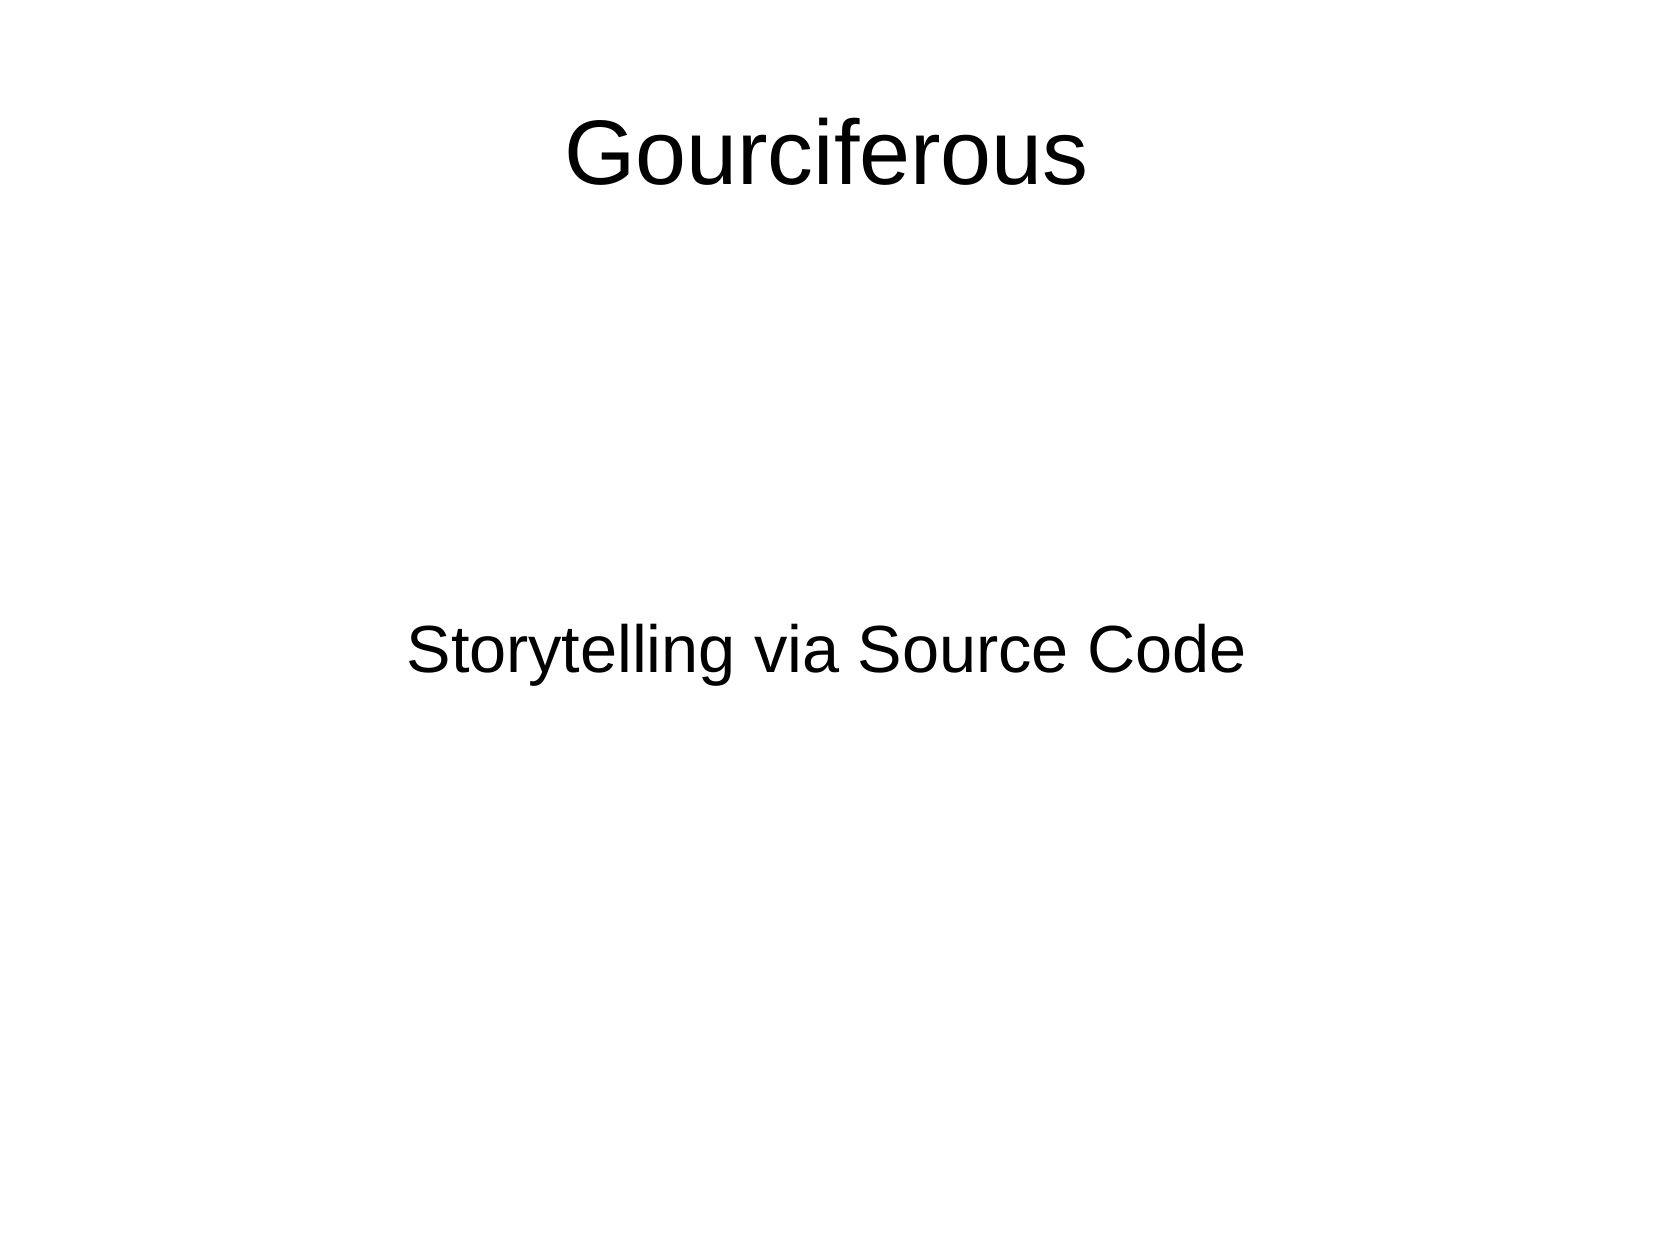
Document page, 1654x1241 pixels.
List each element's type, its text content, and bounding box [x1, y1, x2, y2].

subtitle Storytelling via Source Code [82, 290, 1571, 1010]
title Gourciferous [82, 49, 1571, 257]
